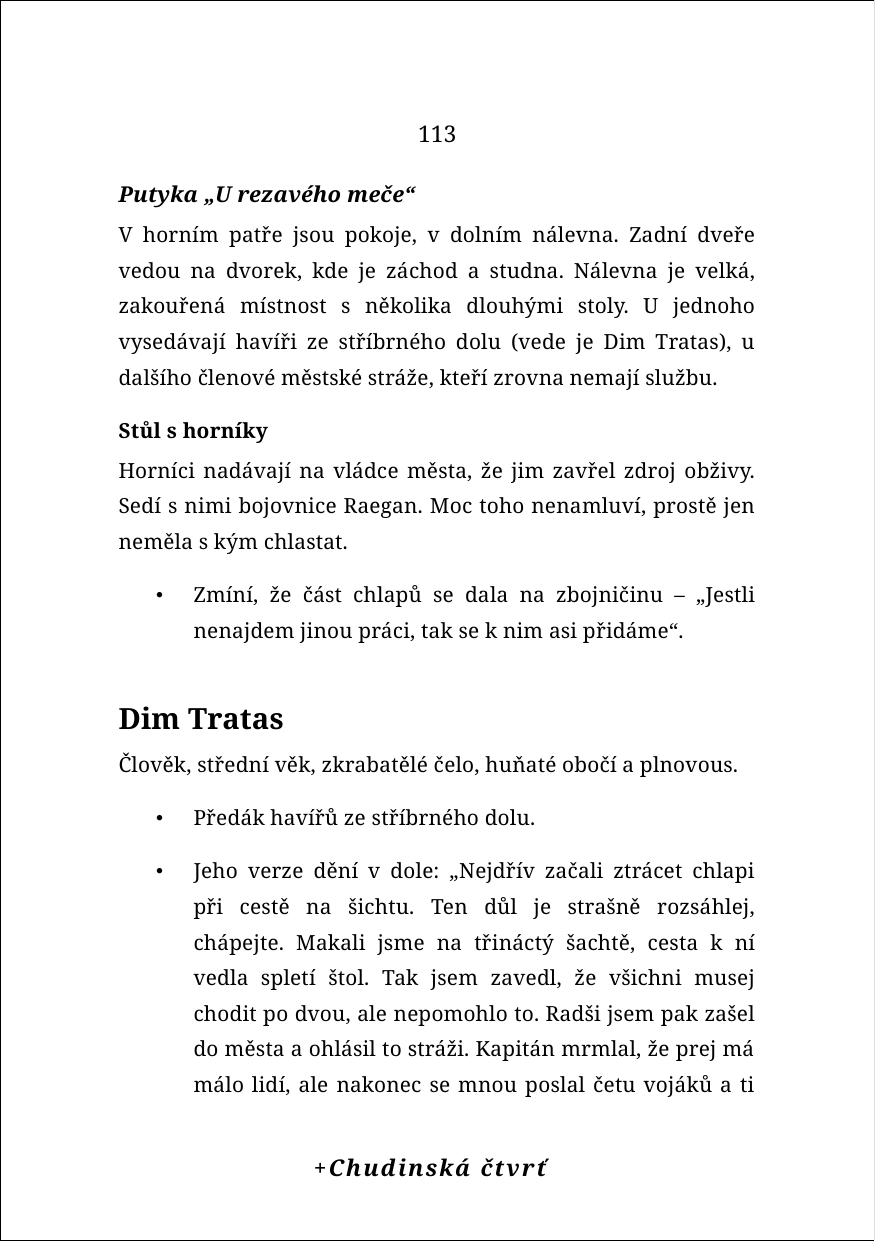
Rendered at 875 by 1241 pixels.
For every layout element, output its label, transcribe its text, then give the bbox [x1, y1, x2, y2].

subtitle Stůl s horníky [118, 416, 756, 444]
subtitle Putyka „U rezavého meče“ [118, 179, 756, 209]
list Předák havířů ze stříbrného dolu. [156, 803, 756, 832]
list Jeho verze dění v dole: „Nejdřív začali ztrácet chlapi při cestě na šichtu. Ten důl je strašně rozsáhlej, chápejte. Makali jsme na třináctý šachtě, cesta k ní vedla spletí štol. Tak jsem zavedl, že všichni musej chodit po dvou, ale nepomohlo to. Radši jsem pak zašel do města a ohlásil to stráži. Kapitán mrmlal, že prej má málo lidí, ale nakonec se mnou poslal četu vojáků a ti [156, 857, 756, 1098]
text Horníci nadávají na vládce města, že jim zavřel zdroj obživy. Sedí s nimi bojovnice Raegan. Moc toho nenamluví, prostě jen neměla s kým chlastat. [118, 456, 756, 556]
text Člověk, střední věk, zkrabatělé čelo, huňaté obočí a plnovous. [118, 750, 756, 778]
subtitle Dim Tratas [118, 699, 756, 738]
text V horním patře jsou pokoje, v dolním nálevna. Zadní dveře vedou na dvorek, kde je záchod a studna. Nálevna je velká, zakouřená místnost s několika dlouhými stoly. U jednoho vysedávají havíři ze stříbrného dolu (vede je Dim Tratas), u dalšího členové městské stráže, kteří zrovna nemají službu. [118, 221, 756, 391]
list Zmíní, že část chlapů se dala na zbojničinu – „Jestli nenajdem jinou práci, tak se k nim asi přidáme“. [156, 580, 756, 644]
